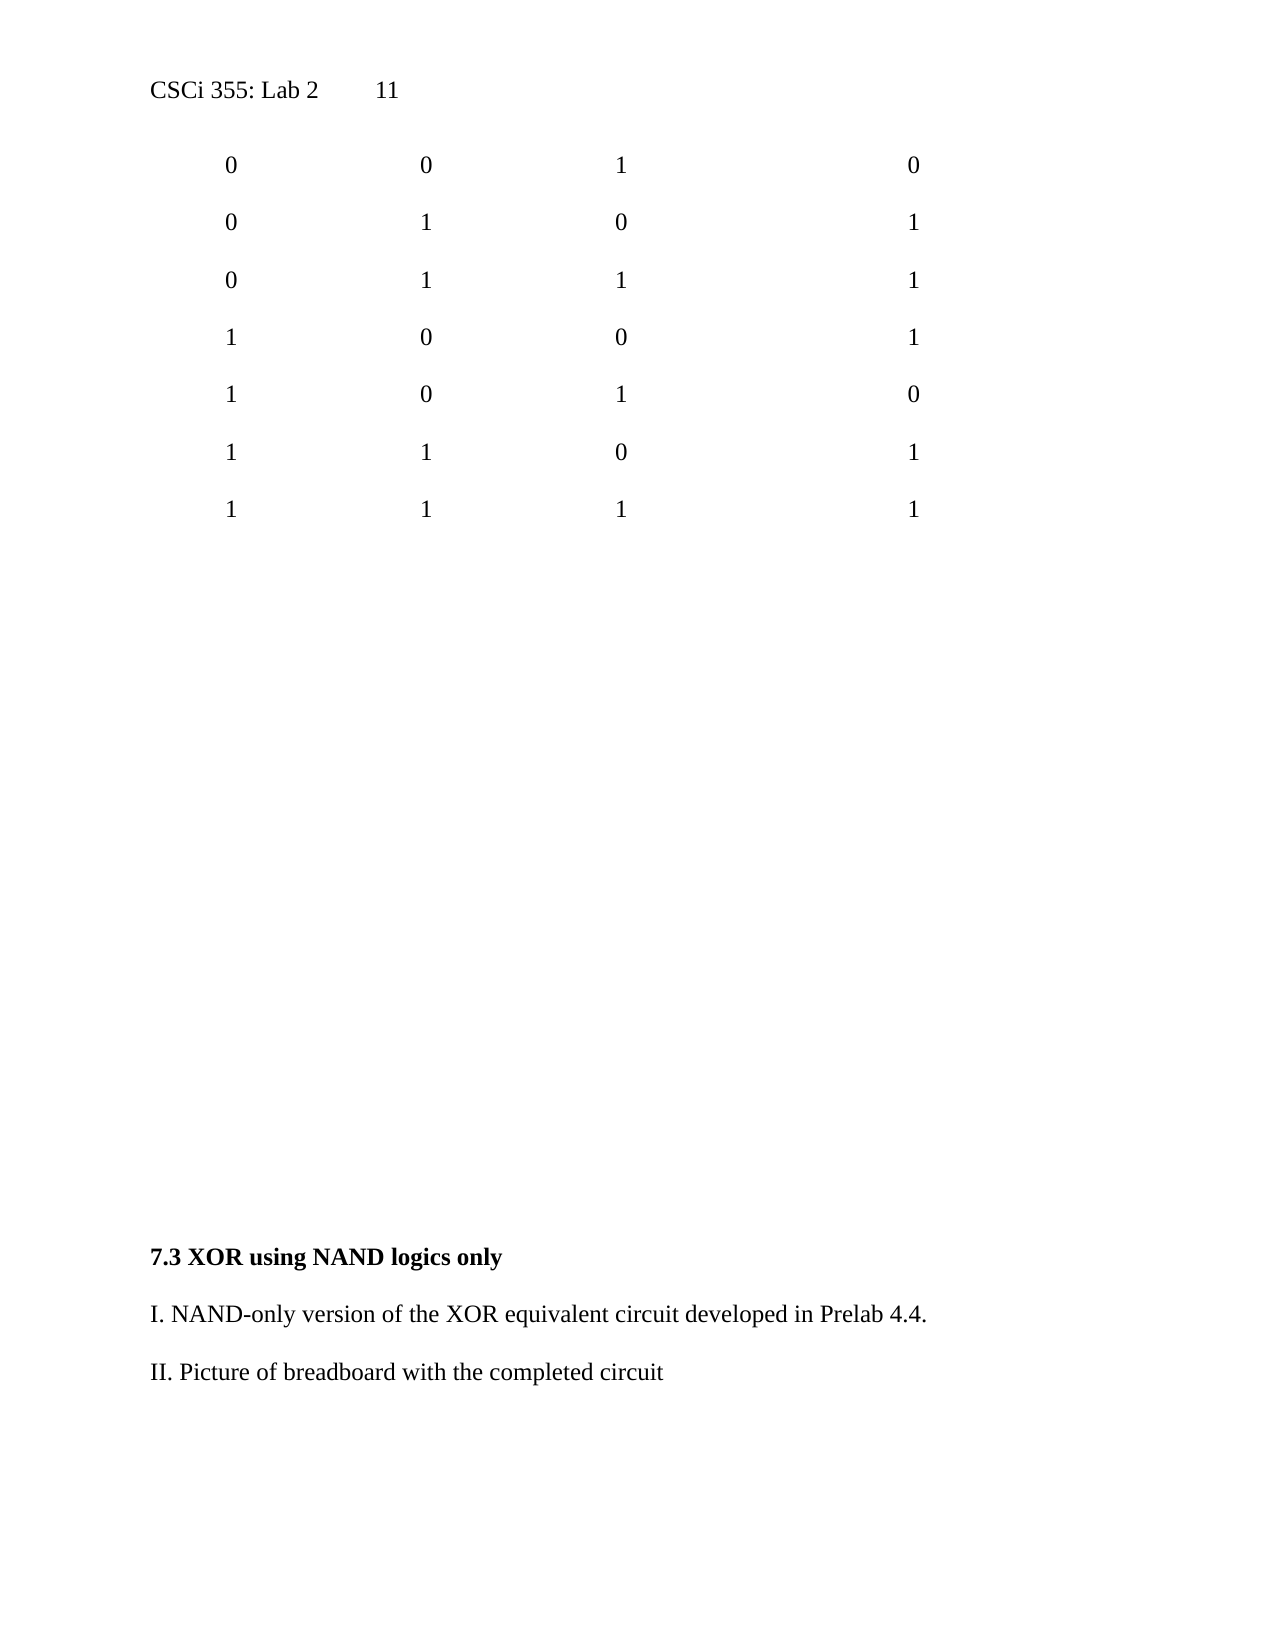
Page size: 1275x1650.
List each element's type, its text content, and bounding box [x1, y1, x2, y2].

list II. Picture of breadboard with the completed circuit [150, 1357, 1125, 1386]
table_cell 0 [540, 322, 832, 379]
table_cell 0 [345, 150, 540, 207]
table_cell 1 [833, 437, 1125, 494]
table_cell 0 [150, 208, 345, 265]
table_cell 0 [540, 208, 832, 265]
table_cell 0 [833, 380, 1125, 437]
table_cell 0 [150, 265, 345, 322]
table_cell 1 [540, 265, 832, 322]
table_cell 0 [150, 150, 345, 207]
table_cell 0 [345, 322, 540, 379]
table_cell 1 [540, 380, 832, 437]
list I. NAND-only version of the XOR equivalent circuit developed in Prelab 4.4. [150, 1299, 1125, 1328]
table_cell 1 [150, 494, 345, 552]
table_cell 1 [345, 265, 540, 322]
table_cell 1 [150, 322, 345, 379]
table_cell 0 [345, 380, 540, 437]
table_cell 1 [150, 380, 345, 437]
table_cell 1 [540, 150, 832, 207]
table_cell 1 [345, 437, 540, 494]
subtitle 7.3 XOR using NAND logics only [150, 1242, 1125, 1271]
table_cell 1 [833, 322, 1125, 379]
table_cell 1 [833, 265, 1125, 322]
table_cell 1 [150, 437, 345, 494]
table_cell 1 [833, 494, 1125, 552]
table_cell 0 [833, 150, 1125, 207]
table_cell 1 [833, 208, 1125, 265]
table_cell 0 [540, 437, 832, 494]
table_cell 1 [345, 208, 540, 265]
table_cell 1 [540, 494, 832, 552]
table_cell 1 [345, 494, 540, 552]
